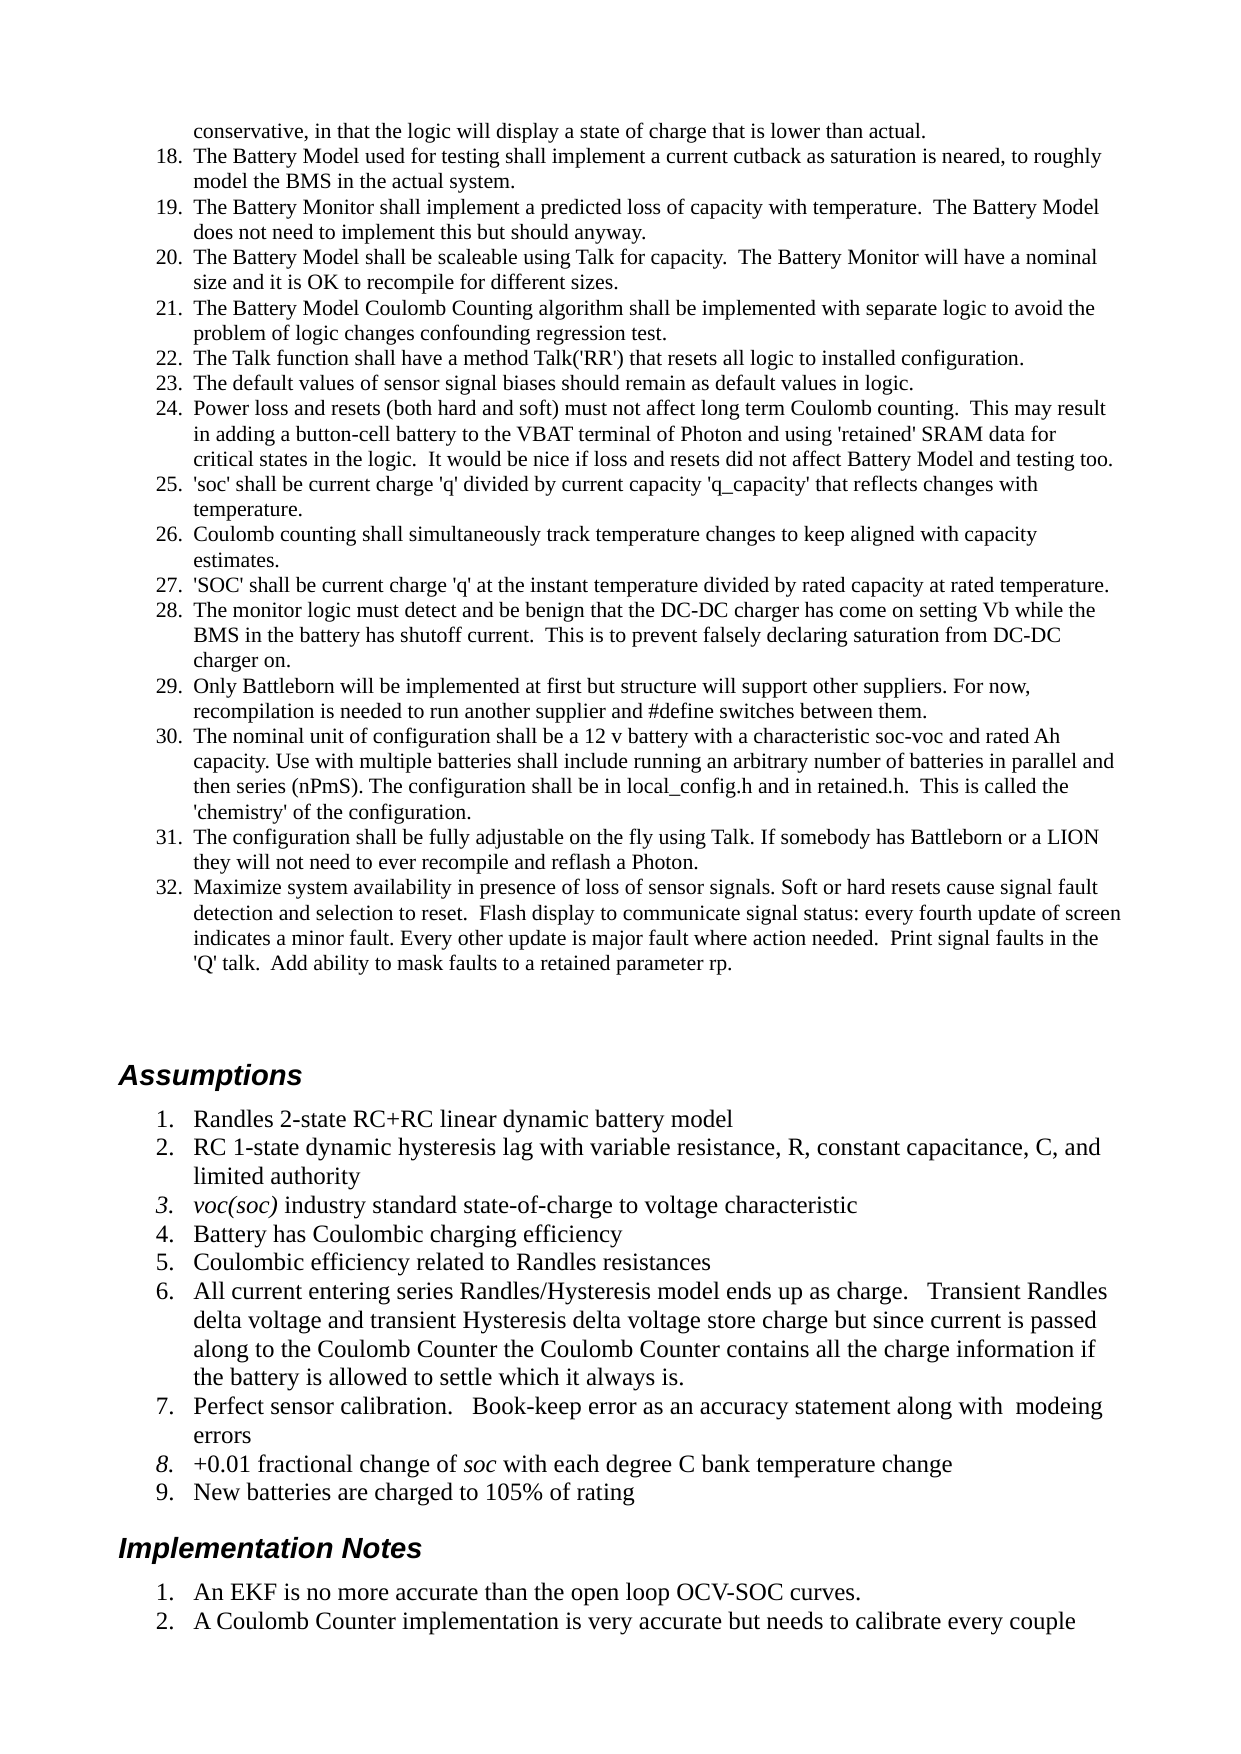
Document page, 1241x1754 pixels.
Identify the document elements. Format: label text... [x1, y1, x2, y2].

list The Battery Model used for testing shall implement a current cutback as saturation is neared, to roughly model the BMS in the actual system. [156, 143, 1122, 194]
list RC 1-state dynamic hysteresis lag with variable resistance, R, constant capacitance, C, and limited authority [156, 1132, 1122, 1190]
list The Battery Model Coulomb Counting algorithm shall be implemented with separate logic to avoid the problem of logic changes confounding regression test. [156, 294, 1122, 345]
list Coulombic efficiency related to Randles resistances [156, 1247, 1122, 1276]
list The Battery Model shall be scaleable using Talk for capacity. The Battery Monitor will have a nominal size and it is OK to recompile for different sizes. [156, 244, 1122, 294]
list Only Battleborn will be implemented at first but structure will support other suppliers. For now, recompilation is needed to run another supplier and #define switches between them. [156, 673, 1122, 723]
list The configuration shall be fully adjustable on the fly using Talk. If somebody has Battleborn or a LION they will not need to ever recompile and reflash a Photon. [156, 824, 1122, 874]
list 'SOC' shall be current charge 'q' at the instant temperature divided by rated capacity at rated temperature. [156, 572, 1122, 597]
subtitle Assumptions [118, 1058, 1122, 1091]
list The nominal unit of configuration shall be a 12 v battery with a characteristic soc-voc and rated Ah capacity. Use with multiple batteries shall include running an arbitrary number of batteries in parallel and then series (nPmS). The configuration shall be in local_config.h and in retained.h. This is called the 'chemistry' of the configuration. [156, 723, 1122, 824]
list 'soc' shall be current charge 'q' divided by current capacity 'q_capacity' that reflects changes with temperature. [156, 471, 1122, 521]
list A Coulomb Counter implementation is very accurate but needs to calibrate every couple [156, 1606, 1122, 1635]
list Power loss and resets (both hard and soft) must not affect long term Coulomb counting. This may result in adding a button-cell battery to the VBAT terminal of Photon and using 'retained' SRAM data for critical states in the logic. It would be nice if loss and resets did not affect Battery Model and testing too. [156, 395, 1122, 471]
list The default values of sensor signal biases should remain as default values in logic. [156, 370, 1122, 395]
list Perfect sensor calibration. Book-keep error as an accuracy statement along with modeing errors [156, 1391, 1122, 1449]
list The Talk function shall have a method Talk('RR') that resets all logic to installed configuration. [156, 345, 1122, 370]
list voc(soc) industry standard state-of-charge to voltage characteristic [156, 1190, 1122, 1219]
list An EKF is no more accurate than the open loop OCV-SOC curves. [156, 1577, 1122, 1606]
list The Battery Monitor shall implement a predicted loss of capacity with temperature. The Battery Model does not need to implement this but should anyway. [156, 194, 1122, 244]
list Randles 2-state RC+RC linear dynamic battery model [156, 1104, 1122, 1132]
list The monitor logic must detect and be benign that the DC-DC charger has come on setting Vb while the BMS in the battery has shutoff current. This is to prevent falsely declaring saturation from DC-DC charger on. [156, 597, 1122, 673]
list Maximize system availability in presence of loss of sensor signals. Soft or hard resets cause signal fault detection and selection to reset. Flash display to communicate signal status: every fourth update of screen indicates a minor fault. Every other update is major fault where action needed. Print signal faults in the 'Q' talk. Add ability to mask faults to a retained parameter rp. [156, 874, 1122, 975]
list Coulomb counting shall simultaneously track temperature changes to keep aligned with capacity estimates. [156, 521, 1122, 572]
list All current entering series Randles/Hysteresis model ends up as charge. Transient Randles delta voltage and transient Hysteresis delta voltage store charge but since current is passed along to the Coulomb Counter the Coulomb Counter contains all the charge information if the battery is allowed to settle which it always is. [156, 1276, 1122, 1391]
list conservative, in that the logic will display a state of charge that is lower than actual. [156, 118, 1122, 143]
list New batteries are charged to 105% of rating [156, 1477, 1122, 1506]
subtitle Implementation Notes [118, 1531, 1122, 1565]
list Battery has Coulombic charging efficiency [156, 1219, 1122, 1247]
list +0.01 fractional change of soc with each degree C bank temperature change [156, 1449, 1122, 1477]
